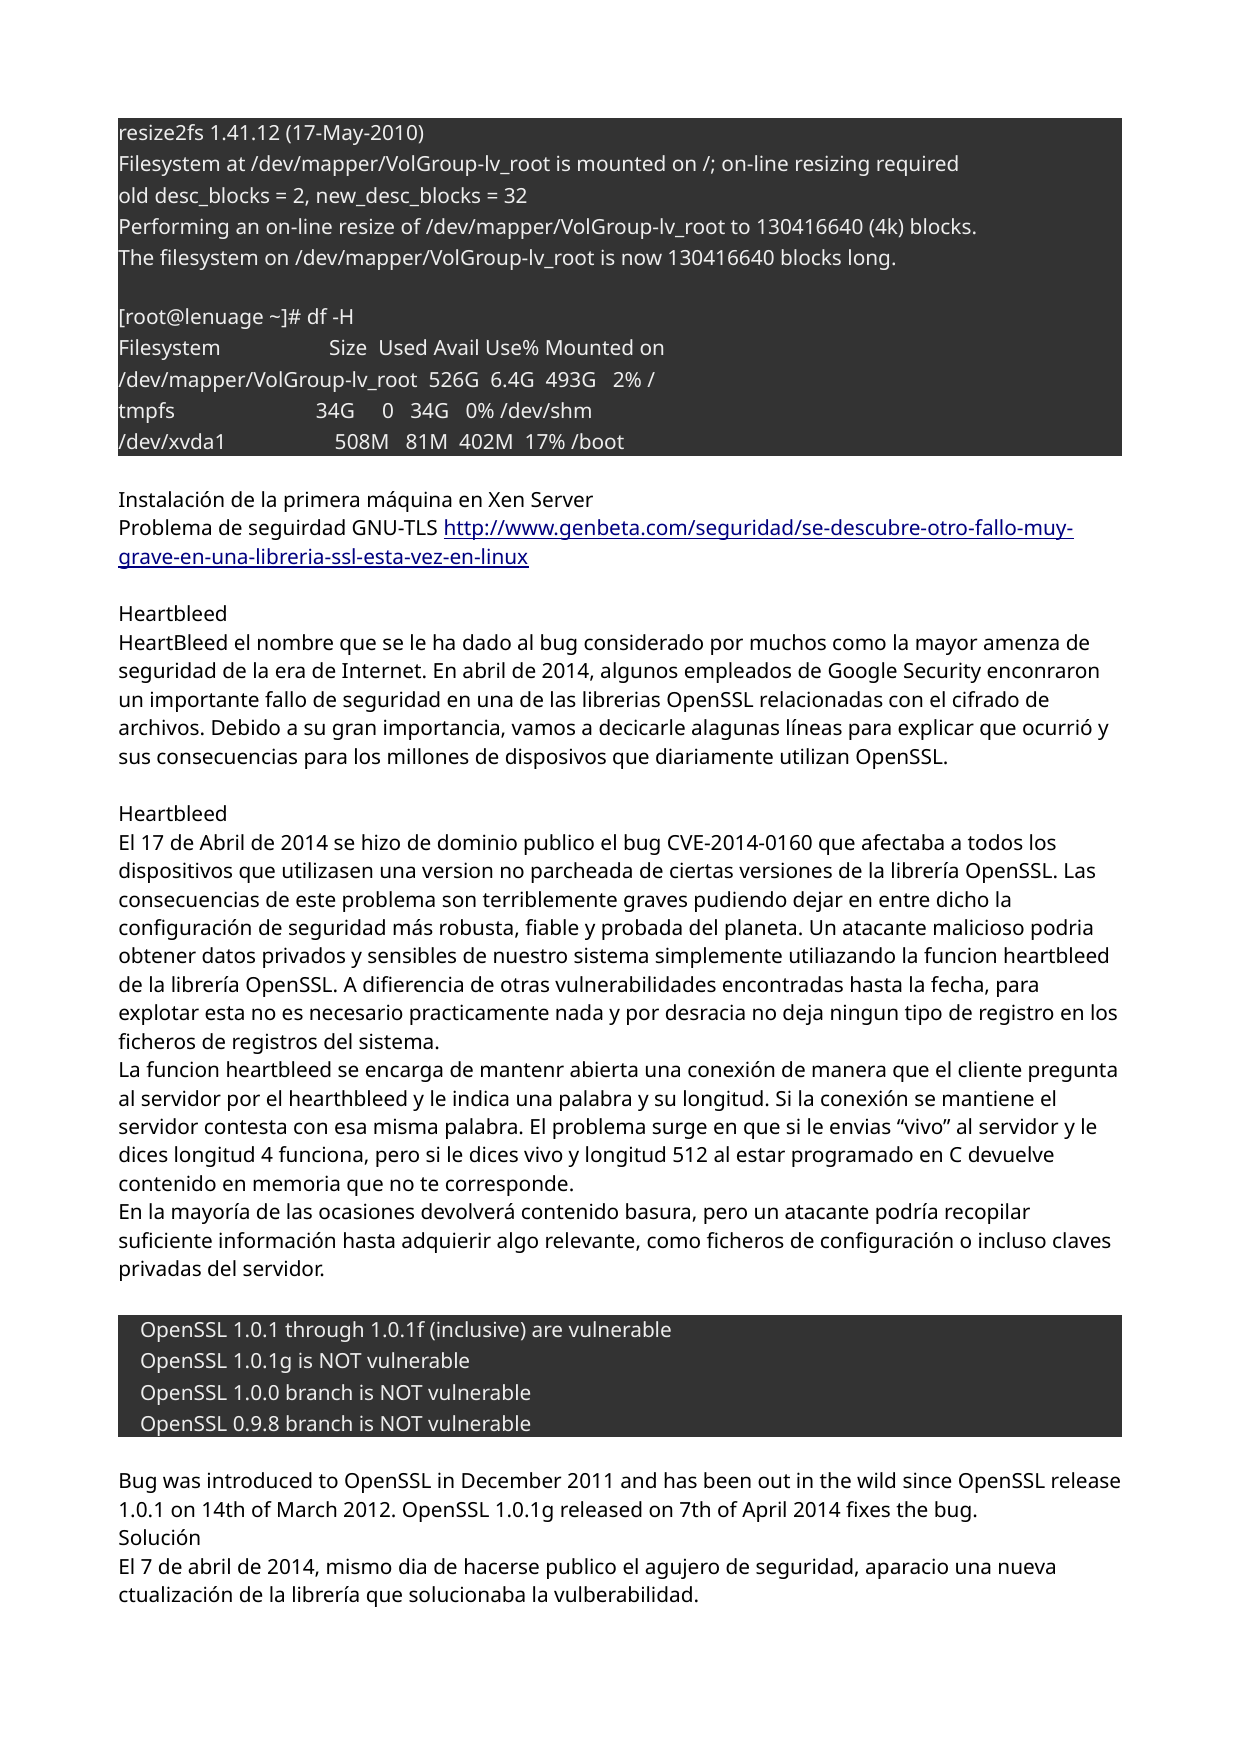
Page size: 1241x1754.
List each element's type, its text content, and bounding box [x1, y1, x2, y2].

text /dev/xvda1 508M 81M 402M 17% /boot [118, 427, 1122, 456]
text OpenSSL 1.0.0 branch is NOT vulnerable [118, 1378, 1122, 1406]
text tmpfs 34G 0 34G 0% /dev/shm [118, 396, 1122, 424]
text Problema de seguirdad GNU-TLS http://www.genbeta.com/seguridad/se-descubre-otro-fallo-muy-grave-en-una-libreria-ssl-esta-vez-en-linux [118, 513, 1122, 570]
text OpenSSL 0.9.8 branch is NOT vulnerable [118, 1409, 1122, 1437]
text El 17 de Abril de 2014 se hizo de dominio publico el bug CVE-2014-0160 que afectaba a todos los dispositivos que utilizasen una version no parcheada de ciertas versiones de la librería OpenSSL. Las consecuencias de este problema son terriblemente graves pudiendo dejar en entre dicho la configuración de seguridad más robusta, fiable y probada del planeta. Un atacante malicioso podria obtener datos privados y sensibles de nuestro sistema simplemente utiliazando la funcion heartbleed de la librería OpenSSL. A difierencia de otras vulnerabilidades encontradas hasta la fecha, para explotar esta no es necesario practicamente nada y por desracia no deja ningun tipo de registro en los ficheros de registros del sistema. [118, 828, 1122, 1055]
text Instalación de la primera máquina en Xen Server [118, 485, 1122, 513]
text La funcion heartbleed se encarga de mantenr abierta una conexión de manera que el cliente pregunta al servidor por el hearthbleed y le indica una palabra y su longitud. Si la conexión se mantiene el servidor contesta con esa misma palabra. El problema surge en que si le envias “vivo” al servidor y le dices longitud 4 funciona, pero si le dices vivo y longitud 512 al estar programado en C devuelve contenido en memoria que no te corresponde. [118, 1055, 1122, 1197]
text OpenSSL 1.0.1 through 1.0.1f (inclusive) are vulnerable [118, 1315, 1122, 1343]
text HeartBleed el nombre que se le ha dado al bug considerado por muchos como la mayor amenza de seguridad de la era de Internet. En abril de 2014, algunos empleados de Google Security enconraron un importante fallo de seguridad en una de las librerias OpenSSL relacionadas con el cifrado de archivos. Debido a su gran importancia, vamos a decicarle alagunas líneas para explicar que ocurrió y sus consecuencias para los millones de disposivos que diariamente utilizan OpenSSL. [118, 628, 1122, 770]
text [root@lenuage ~]# df -H [118, 302, 1122, 331]
text Filesystem Size Used Avail Use% Mounted on [118, 333, 1122, 362]
text Filesystem at /dev/mapper/VolGroup-lv_root is mounted on /; on-line resizing required [118, 149, 1122, 178]
text resize2fs 1.41.12 (17-May-2010) [118, 118, 1122, 147]
text Heartbleed [118, 599, 1122, 628]
text Heartbleed [118, 799, 1122, 828]
text OpenSSL 1.0.1g is NOT vulnerable [118, 1346, 1122, 1375]
text old desc_blocks = 2, new_desc_blocks = 32 [118, 181, 1122, 209]
text /dev/mapper/VolGroup-lv_root 526G 6.4G 493G 2% / [118, 365, 1122, 393]
text El 7 de abril de 2014, mismo dia de hacerse publico el agujero de seguridad, aparacio una nueva ctualización de la librería que solucionaba la vulberabilidad. [118, 1552, 1122, 1609]
text The filesystem on /dev/mapper/VolGroup-lv_root is now 130416640 blocks long. [118, 243, 1122, 272]
text En la mayoría de las ocasiones devolverá contenido basura, pero un atacante podría recopilar suficiente información hasta adquierir algo relevante, como ficheros de configuración o incluso claves privadas del servidor. [118, 1197, 1122, 1283]
text Performing an on-line resize of /dev/mapper/VolGroup-lv_root to 130416640 (4k) blocks. [118, 212, 1122, 241]
text Solución [118, 1523, 1122, 1552]
text Bug was introduced to OpenSSL in December 2011 and has been out in the wild since OpenSSL release 1.0.1 on 14th of March 2012. OpenSSL 1.0.1g released on 7th of April 2014 fixes the bug. [118, 1467, 1122, 1523]
